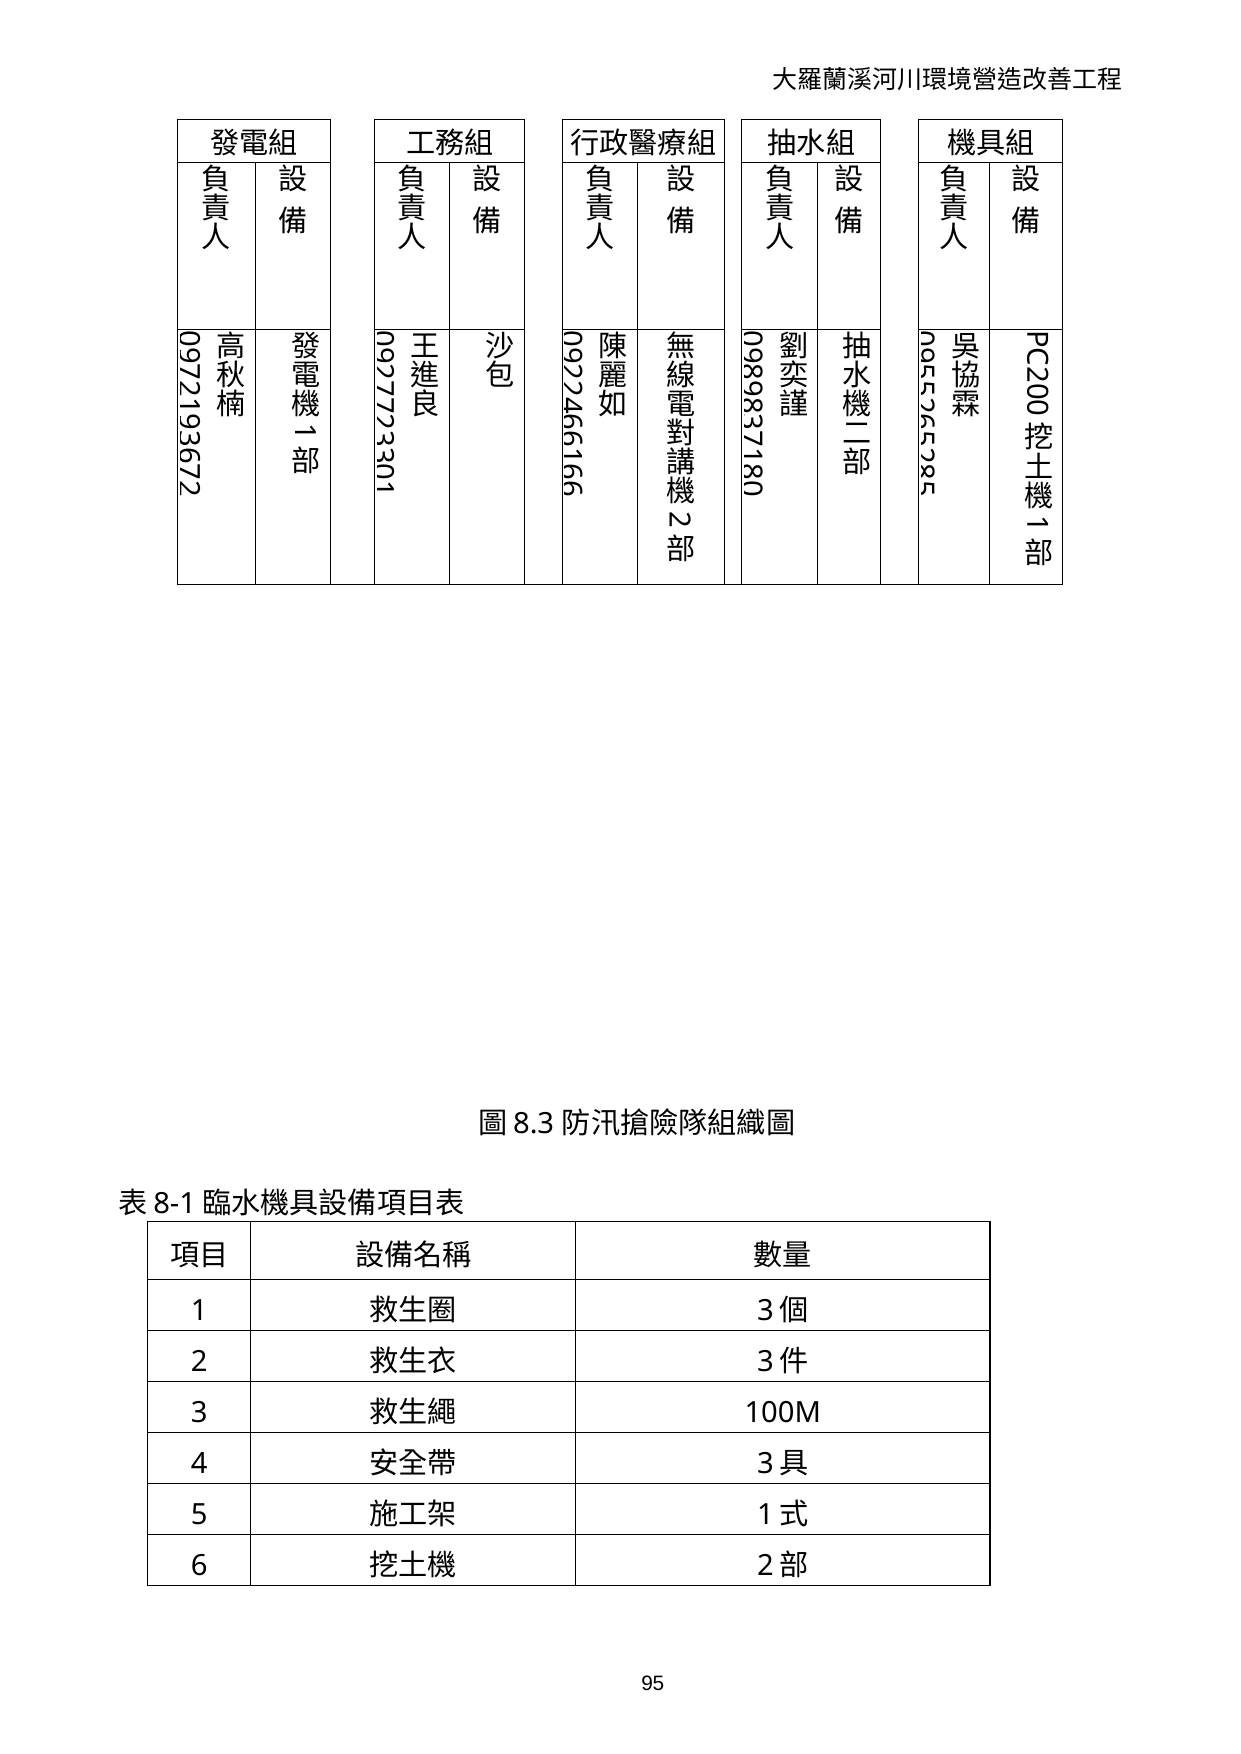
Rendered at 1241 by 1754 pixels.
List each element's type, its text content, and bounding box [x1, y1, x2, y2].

table_cell 設 備 [818, 163, 880, 329]
table_cell 負責人 [919, 163, 989, 329]
table_cell 抽水機二部 [818, 330, 880, 584]
table_cell 2部 [576, 1535, 989, 1585]
table_header 項目 [148, 1222, 250, 1279]
table_cell 吳協霖 0955265285 [919, 330, 989, 584]
table_cell 負責人 [178, 163, 255, 329]
table_header 抽水組 [742, 120, 880, 162]
table_header 工務組 [375, 120, 524, 162]
table_cell 1 [148, 1280, 250, 1330]
table_cell 負責人 [375, 163, 449, 329]
table_cell 3個 [576, 1280, 989, 1330]
table_header 行政醫療組 [563, 120, 724, 162]
table_cell 施工架 [251, 1484, 575, 1534]
table_header 設備名稱 [251, 1222, 575, 1279]
table_cell 設 備 [256, 163, 330, 329]
table_header 數量 [576, 1222, 989, 1279]
table_cell 安全帶 [251, 1433, 575, 1483]
table_cell 3 [148, 1382, 250, 1432]
table_cell 無線電對講機2部 [638, 330, 724, 584]
table_cell 陳麗如 0922466166 [563, 330, 637, 584]
table_cell 100M [576, 1382, 989, 1432]
table_header [725, 119, 741, 584]
table_header 發電組 [178, 120, 330, 162]
table_cell 劉奕謹 0989837180 [742, 330, 817, 584]
table_header 機具組 [919, 120, 1062, 162]
table_cell 救生繩 [251, 1382, 575, 1432]
text 圖8.3 防汛搶險隊組織圖 [118, 1100, 1122, 1142]
table_cell 3件 [576, 1331, 989, 1381]
table_cell 1式 [576, 1484, 989, 1534]
text 表8-1臨水機具設備項目表 [118, 1182, 1122, 1221]
table_cell 設 備 [450, 163, 524, 329]
table_cell 沙包 [450, 330, 524, 584]
table_cell 設 備 [638, 163, 724, 329]
table_cell PC200挖土機1部 [990, 330, 1062, 584]
table_cell 3具 [576, 1433, 989, 1483]
table_cell 2 [148, 1331, 250, 1381]
table_cell 4 [148, 1433, 250, 1483]
table_cell 救生衣 [251, 1331, 575, 1381]
table_header [331, 119, 374, 584]
table_cell 救生圈 [251, 1280, 575, 1330]
table_header [525, 119, 562, 584]
table_header [881, 119, 918, 584]
table_cell 負責人 [563, 163, 637, 329]
table_cell 6 [148, 1535, 250, 1585]
table_cell 5 [148, 1484, 250, 1534]
table_cell 發電機1部 [256, 330, 330, 584]
table_cell 王進良 0927723301 [375, 330, 449, 584]
table_cell 高秋楠 0972193672 [178, 330, 255, 584]
table_cell 負責人 [742, 163, 817, 329]
table_cell 設 備 [990, 163, 1062, 329]
table_cell 挖土機 [251, 1535, 575, 1585]
